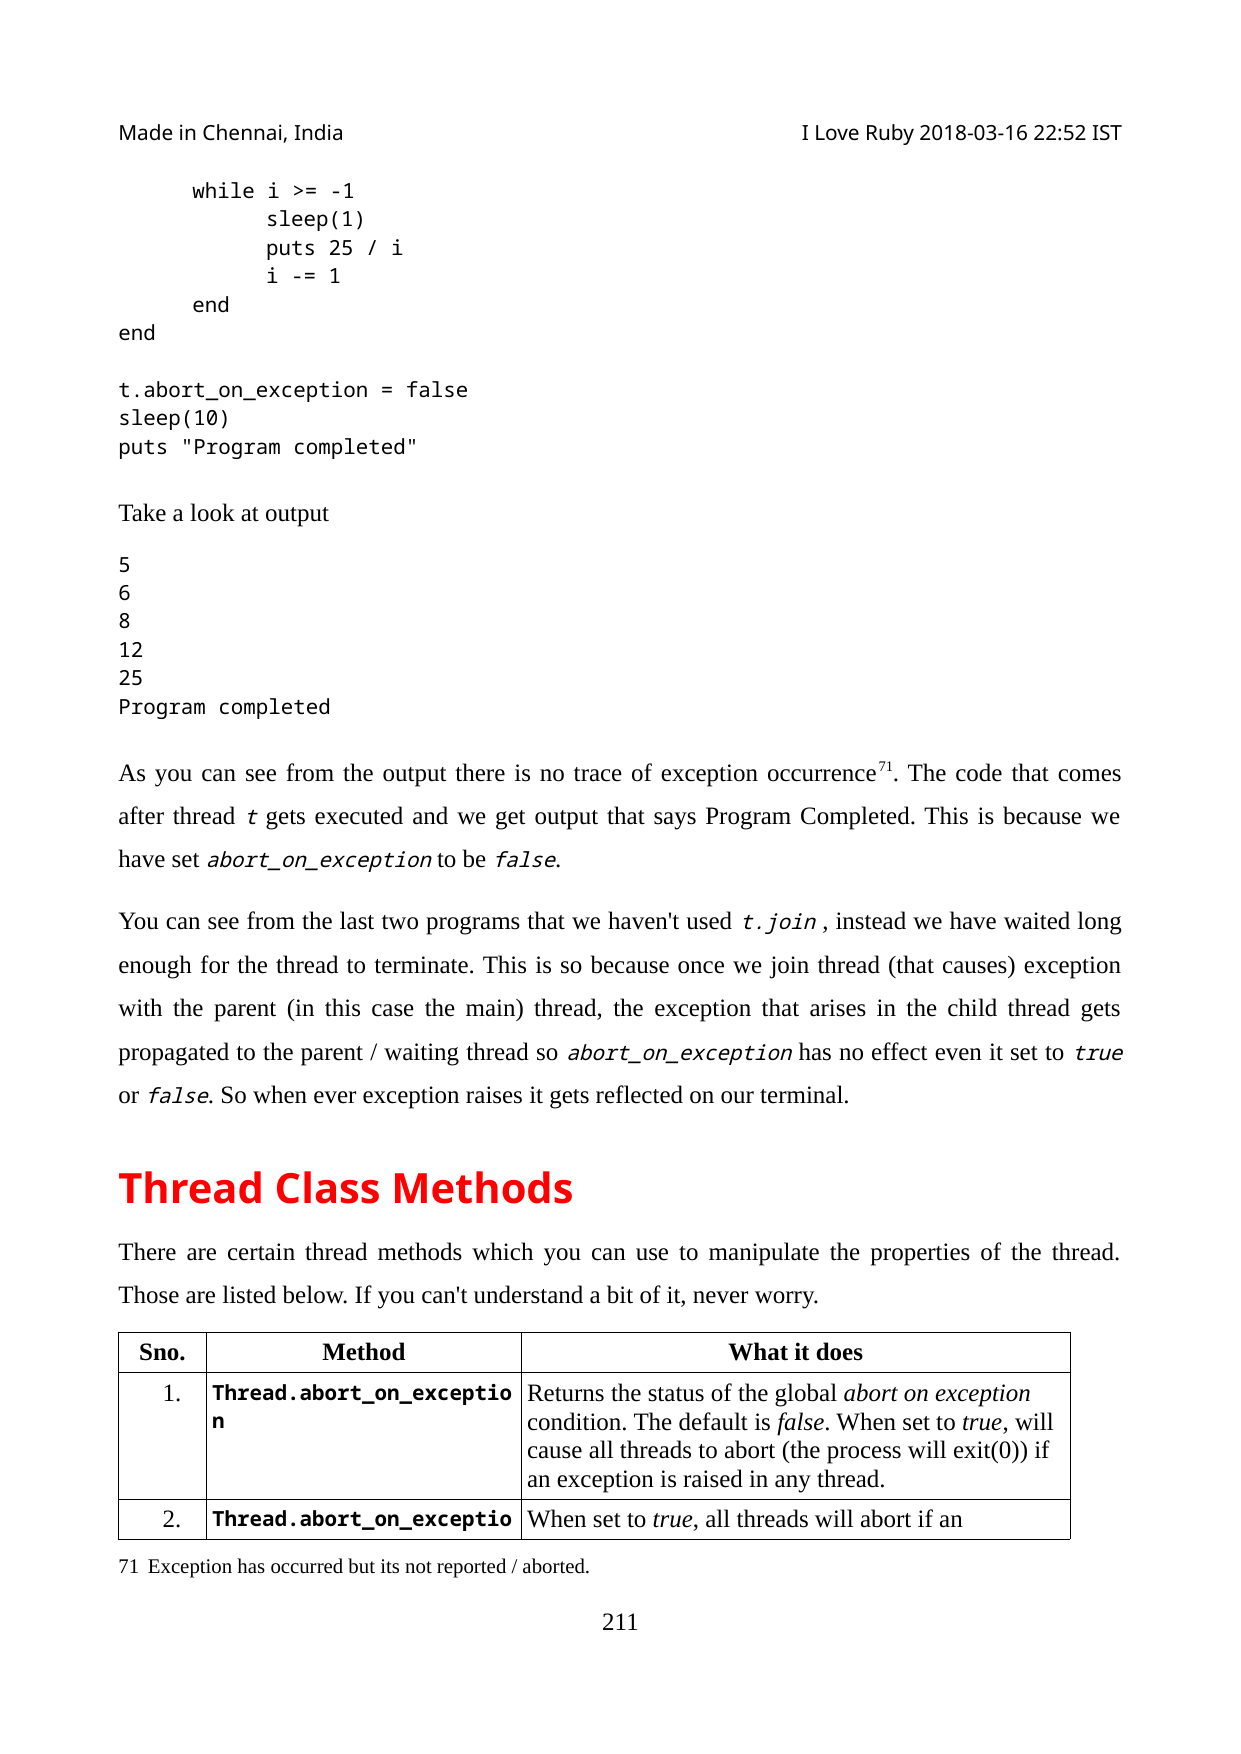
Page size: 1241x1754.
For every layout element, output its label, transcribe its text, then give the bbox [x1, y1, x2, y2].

text t.abort_on_exception = false [118, 375, 1122, 403]
text while i >= -1 [118, 176, 1122, 204]
table_cell Thread.abort_on_exception [207, 1373, 521, 1498]
table_cell Returns the status of the global abort on exception condition. The default is false. When set to true, will cause all threads to abort (the process will exit(0)) if an exception is raised in any thread. [522, 1373, 1070, 1498]
text 25 [118, 663, 1122, 692]
text 5 [118, 550, 1122, 578]
text end [118, 318, 1122, 347]
table_cell [119, 1500, 206, 1539]
text Take a look at output [118, 498, 1122, 526]
text There are certain thread methods which you can use to manipulate the properties of the thread. Those are listed below. If you can't understand a bit of it, never worry. [118, 1237, 1122, 1308]
text 6 [118, 578, 1122, 607]
text puts 25 / i [118, 233, 1122, 261]
text You can see from the last two programs that we haven't used t.join , instead we have waited long enough for the thread to terminate. This is so because once we join thread (that causes) exception with the parent (in this case the main) thread, the exception that arises in the child thread gets propagated to the parent / waiting thread so abort_on_exception has no effect even it set to true or false. So when ever exception raises it gets reflected on our terminal. [118, 906, 1122, 1110]
text puts "Program completed" [118, 432, 1122, 460]
subtitle Thread Class Methods [118, 1158, 1122, 1215]
text As you can see from the output there is no trace of exception occurrence. The code that comes after thread t gets executed and we get output that says Program Completed. This is because we have set abort_on_exception to be false. [118, 758, 1122, 874]
table_header Sno. [119, 1333, 206, 1372]
text Exception has occurred but its not reported / aborted. [118, 1553, 1122, 1578]
text 8 [118, 607, 1122, 635]
table_cell Thread.abort_on_exceptio [207, 1500, 521, 1539]
text end [118, 290, 1122, 318]
text i -= 1 [118, 261, 1122, 290]
text sleep(10) [118, 403, 1122, 432]
text Program completed [118, 692, 1122, 720]
table_cell [119, 1373, 206, 1498]
table_header What it does [522, 1333, 1070, 1372]
table_header Method [207, 1333, 521, 1372]
table_cell When set to true, all threads will abort if an [522, 1500, 1070, 1539]
text sleep(1) [118, 204, 1122, 233]
text 12 [118, 635, 1122, 663]
